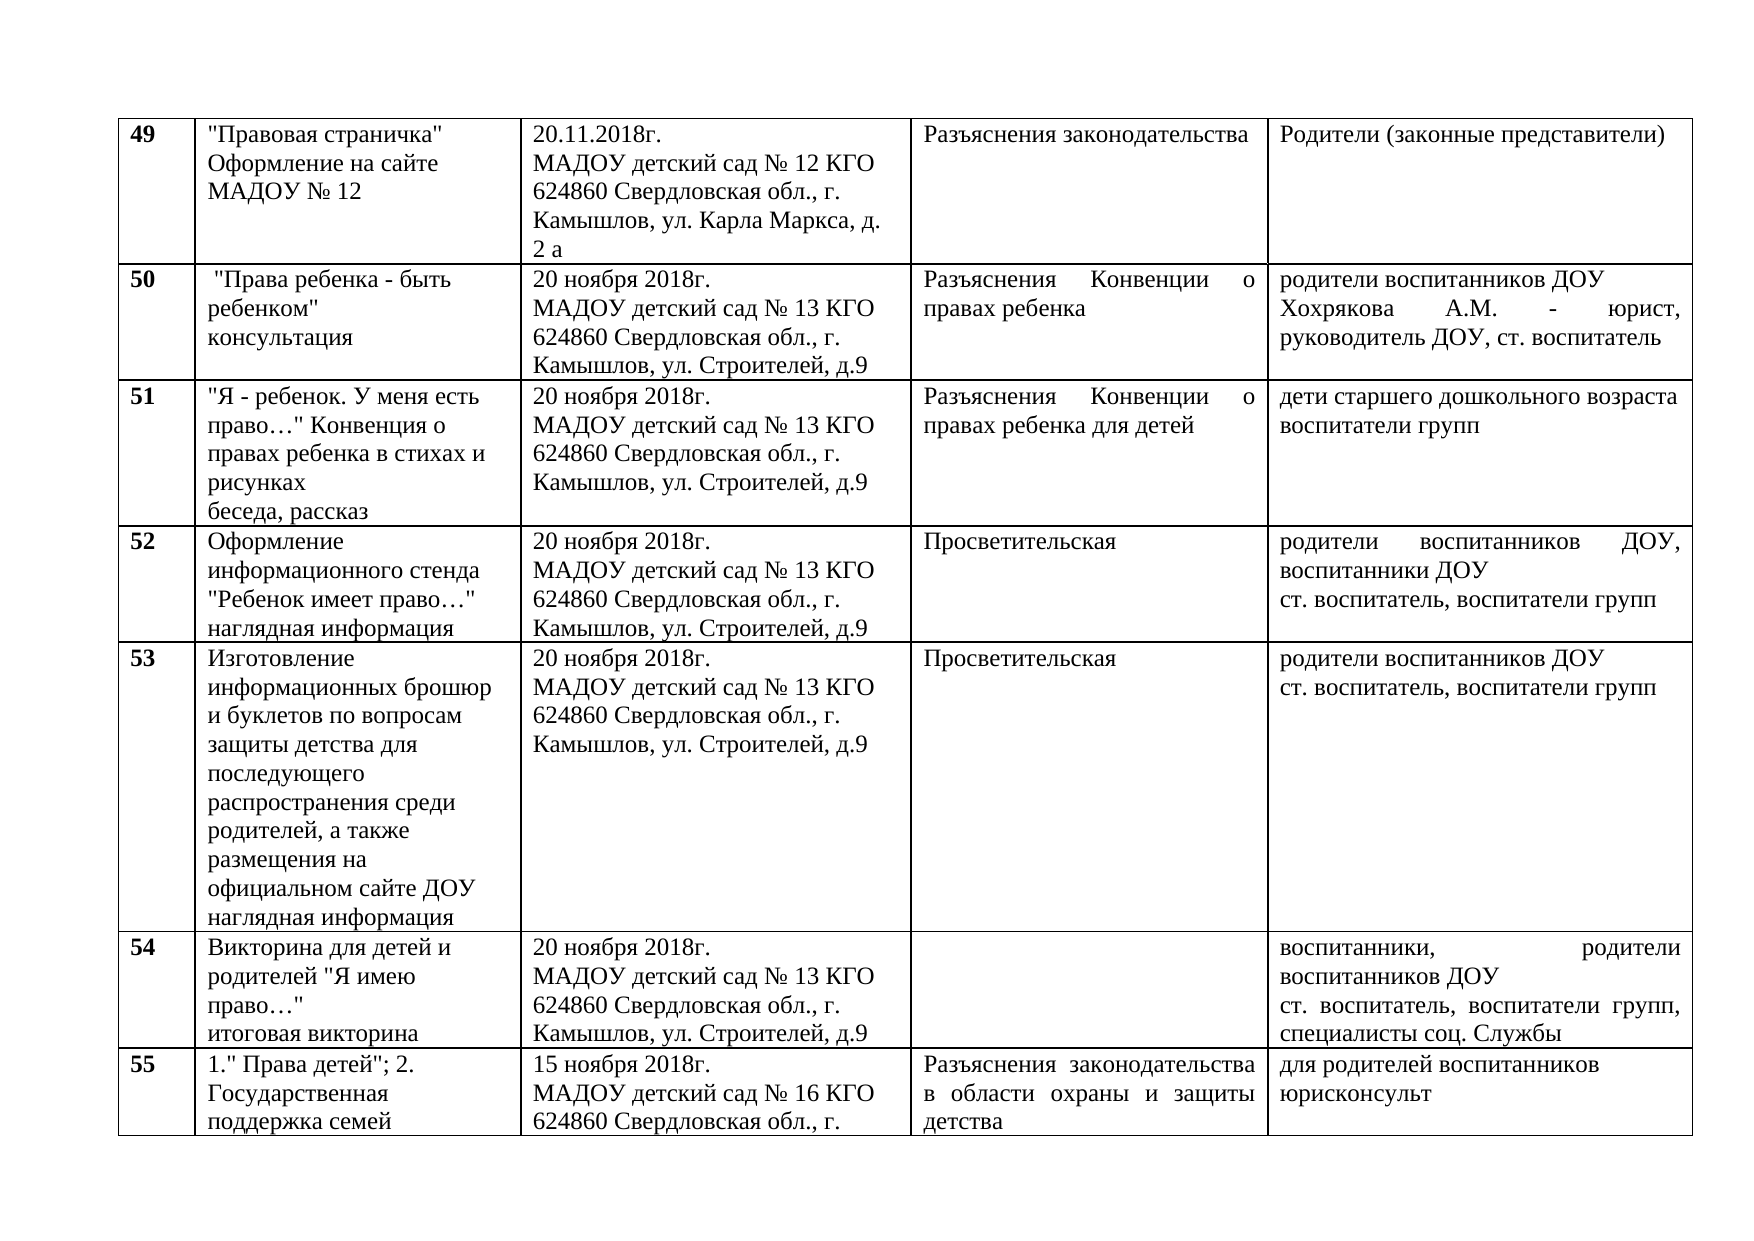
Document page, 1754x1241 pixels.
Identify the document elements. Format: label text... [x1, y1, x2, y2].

table_cell 20 ноября 2018г. МАДОУ детский сад № 13 КГО 624860 Свердловская обл., г. Камышлов, ул. Строителей, д.9 [522, 527, 910, 641]
table_cell родители воспитанников ДОУ ст. воспитатель, воспитатели групп [1269, 643, 1692, 931]
table_cell 50 [119, 265, 194, 379]
table_cell Разъяснения законодательства [912, 119, 1267, 263]
table_cell "Я - ребенок. У меня есть право…" Конвенция о правах ребенка в стихах и рисунках беседа, рассказ [196, 381, 520, 525]
table_cell "Права ребенка - быть ребенком" консультация [196, 265, 520, 379]
table_cell 49 [119, 119, 194, 263]
table_cell Родители (законные представители) [1269, 119, 1692, 263]
table_cell родители воспитанников ДОУ, воспитанники ДОУ ст. воспитатель, воспитатели групп [1269, 527, 1692, 641]
table_cell Разъяснения Конвенции о правах ребенка [912, 265, 1267, 379]
table_cell Разъяснения Конвенции о правах ребенка для детей [912, 381, 1267, 525]
table_cell Просветительская [912, 643, 1267, 931]
table_cell Просветительская [912, 527, 1267, 641]
table_cell 52 [119, 527, 194, 641]
table_cell воспитанники, родители воспитанников ДОУ ст. воспитатель, воспитатели групп, специалисты соц. Службы [1269, 932, 1692, 1047]
table_cell родители воспитанников ДОУ Хохрякова А.М. - юрист, руководитель ДОУ, ст. воспитатель [1269, 265, 1692, 379]
table_cell "Правовая страничка" Оформление на сайте МАДОУ № 12 [196, 119, 520, 263]
table_cell Изготовление информационных брошюр и буклетов по вопросам защиты детства для последующего распространения среди родителей, а также размещения на официальном сайте ДОУ наглядная информация [196, 643, 520, 931]
table_cell 20 ноября 2018г. МАДОУ детский сад № 13 КГО 624860 Свердловская обл., г. Камышлов, ул. Строителей, д.9 [522, 265, 910, 379]
table_cell 20 ноября 2018г. МАДОУ детский сад № 13 КГО 624860 Свердловская обл., г. Камышлов, ул. Строителей, д.9 [522, 643, 910, 931]
table_cell для родителей воспитанников юрисконсульт [1269, 1049, 1692, 1135]
table_cell 55 [119, 1049, 194, 1135]
table_cell 20 ноября 2018г. МАДОУ детский сад № 13 КГО 624860 Свердловская обл., г. Камышлов, ул. Строителей, д.9 [522, 381, 910, 525]
table_cell Оформление информационного стенда "Ребенок имеет право…" наглядная информация [196, 527, 520, 641]
table_cell [912, 932, 1267, 1047]
table_cell 53 [119, 643, 194, 931]
table_cell Разъяснения законодательства в области охраны и защиты детства [912, 1049, 1267, 1135]
table_cell 51 [119, 381, 194, 525]
table_cell 20 ноября 2018г. МАДОУ детский сад № 13 КГО 624860 Свердловская обл., г. Камышлов, ул. Строителей, д.9 [522, 932, 910, 1047]
table_cell 54 [119, 932, 194, 1047]
table_cell Викторина для детей и родителей "Я имею право…" итоговая викторина [196, 932, 520, 1047]
table_cell дети старшего дошкольного возраста воспитатели групп [1269, 381, 1692, 525]
table_cell 15 ноября 2018г. МАДОУ детский сад № 16 КГО 624860 Свердловская обл., г. [522, 1049, 910, 1135]
table_cell 20.11.2018г. МАДОУ детский сад № 12 КГО 624860 Свердловская обл., г. Камышлов, ул. Карла Маркса, д. 2 а [522, 119, 910, 263]
table_cell 1." Права детей"; 2. Государственная поддержка семей [196, 1049, 520, 1135]
